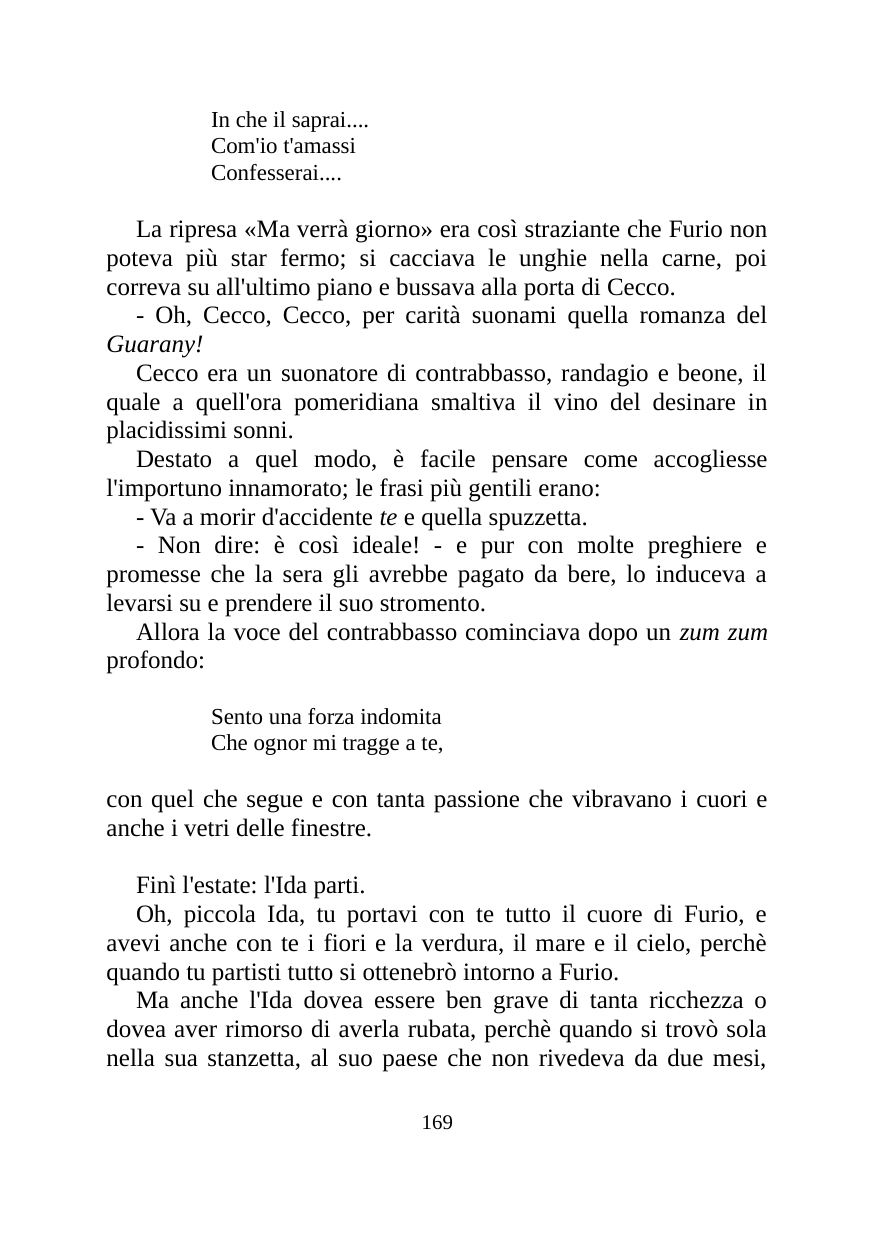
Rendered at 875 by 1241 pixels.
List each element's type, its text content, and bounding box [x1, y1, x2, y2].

text Oh, piccola Ida, tu portavi con te tutto il cuore di Furio, e avevi anche con te i fiori e la verdura, il mare e il cielo, perchè quando tu partisti tutto si ottenebrò intorno a Furio. [106, 899, 768, 986]
text Sento una forza indomita [181, 703, 768, 729]
text La ripresa «Ma verrà giorno» era così straziante che Furio non poteva più star fermo; si cacciava le unghie nella carne, poi correva su all'ultimo piano e bussava alla porta di Cecco. [106, 214, 768, 300]
text Cecco era un suonatore di contrabbasso, randagio e beone, il quale a quell'ora pomeridiana smaltiva il vino del desinare in placidissimi sonni. [106, 358, 768, 444]
text Destato a quel modo, è facile pensare come accogliesse l'importuno innamorato; le frasi più gentili erano: [106, 444, 768, 502]
text - Non dire: è così ideale! - e pur con molte preghiere e promesse che la sera gli avrebbe pagato da bere, lo induceva a levarsi su e prendere il suo stromento. [106, 530, 768, 617]
text - Va a morir d'accidente te e quella spuzzetta. [106, 502, 768, 530]
text Com'io t'amassi [181, 133, 768, 159]
text Ma anche l'Ida dovea essere ben grave di tanta ricchezza o dovea aver rimorso di averla rubata, perchè quando si trovò sola nella sua stanzetta, al suo paese che non rivedeva da due mesi, [106, 986, 768, 1072]
text Confesserai.... [181, 159, 768, 185]
text Finì l'estate: l'Ida parti. [106, 871, 768, 899]
text - Oh, Cecco, Cecco, per carità suonami quella romanza del Guarany! [106, 300, 768, 358]
text In che il saprai.... [181, 106, 768, 133]
text con quel che segue e con tanta passione che vibravano i cuori e anche i vetri delle finestre. [106, 784, 768, 842]
text Che ognor mi tragge a te, [181, 729, 768, 756]
text Allora la voce del contrabbasso cominciava dopo un zum zum profondo: [106, 617, 768, 674]
